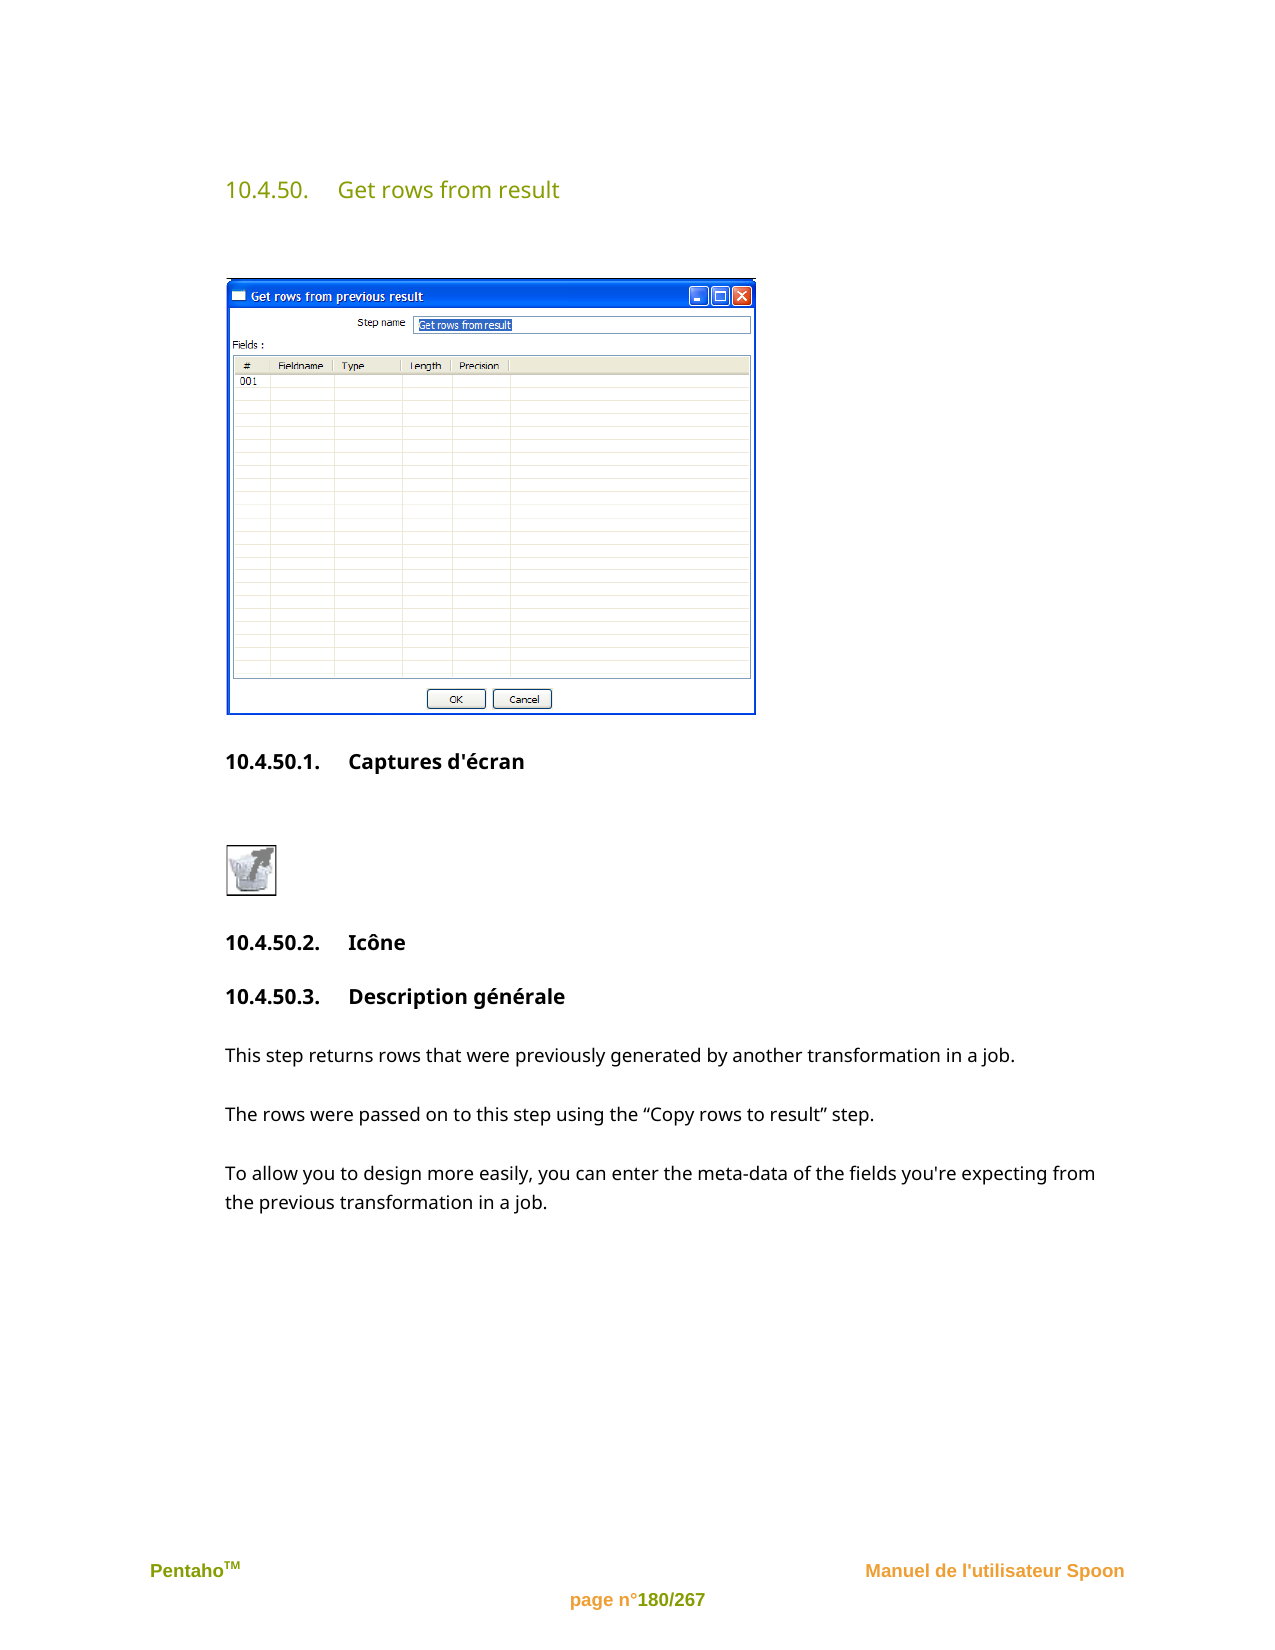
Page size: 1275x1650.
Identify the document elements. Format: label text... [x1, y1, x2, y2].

text The rows were passed on to this step using the “Copy rows to result” step. [225, 1098, 1125, 1127]
subtitle Get rows from result [225, 175, 1125, 204]
subtitle Icône [225, 800, 1125, 956]
text To allow you to design more easily, you can enter the meta-data of the fields you're expecting from the previous transformation in a job. [225, 1157, 1125, 1215]
text This step returns rows that were previously generated by another transformation in a job. [225, 1039, 1125, 1068]
subtitle Description générale [225, 981, 1125, 1010]
picture [226, 845, 277, 896]
subtitle Captures d'écran [225, 229, 1125, 775]
